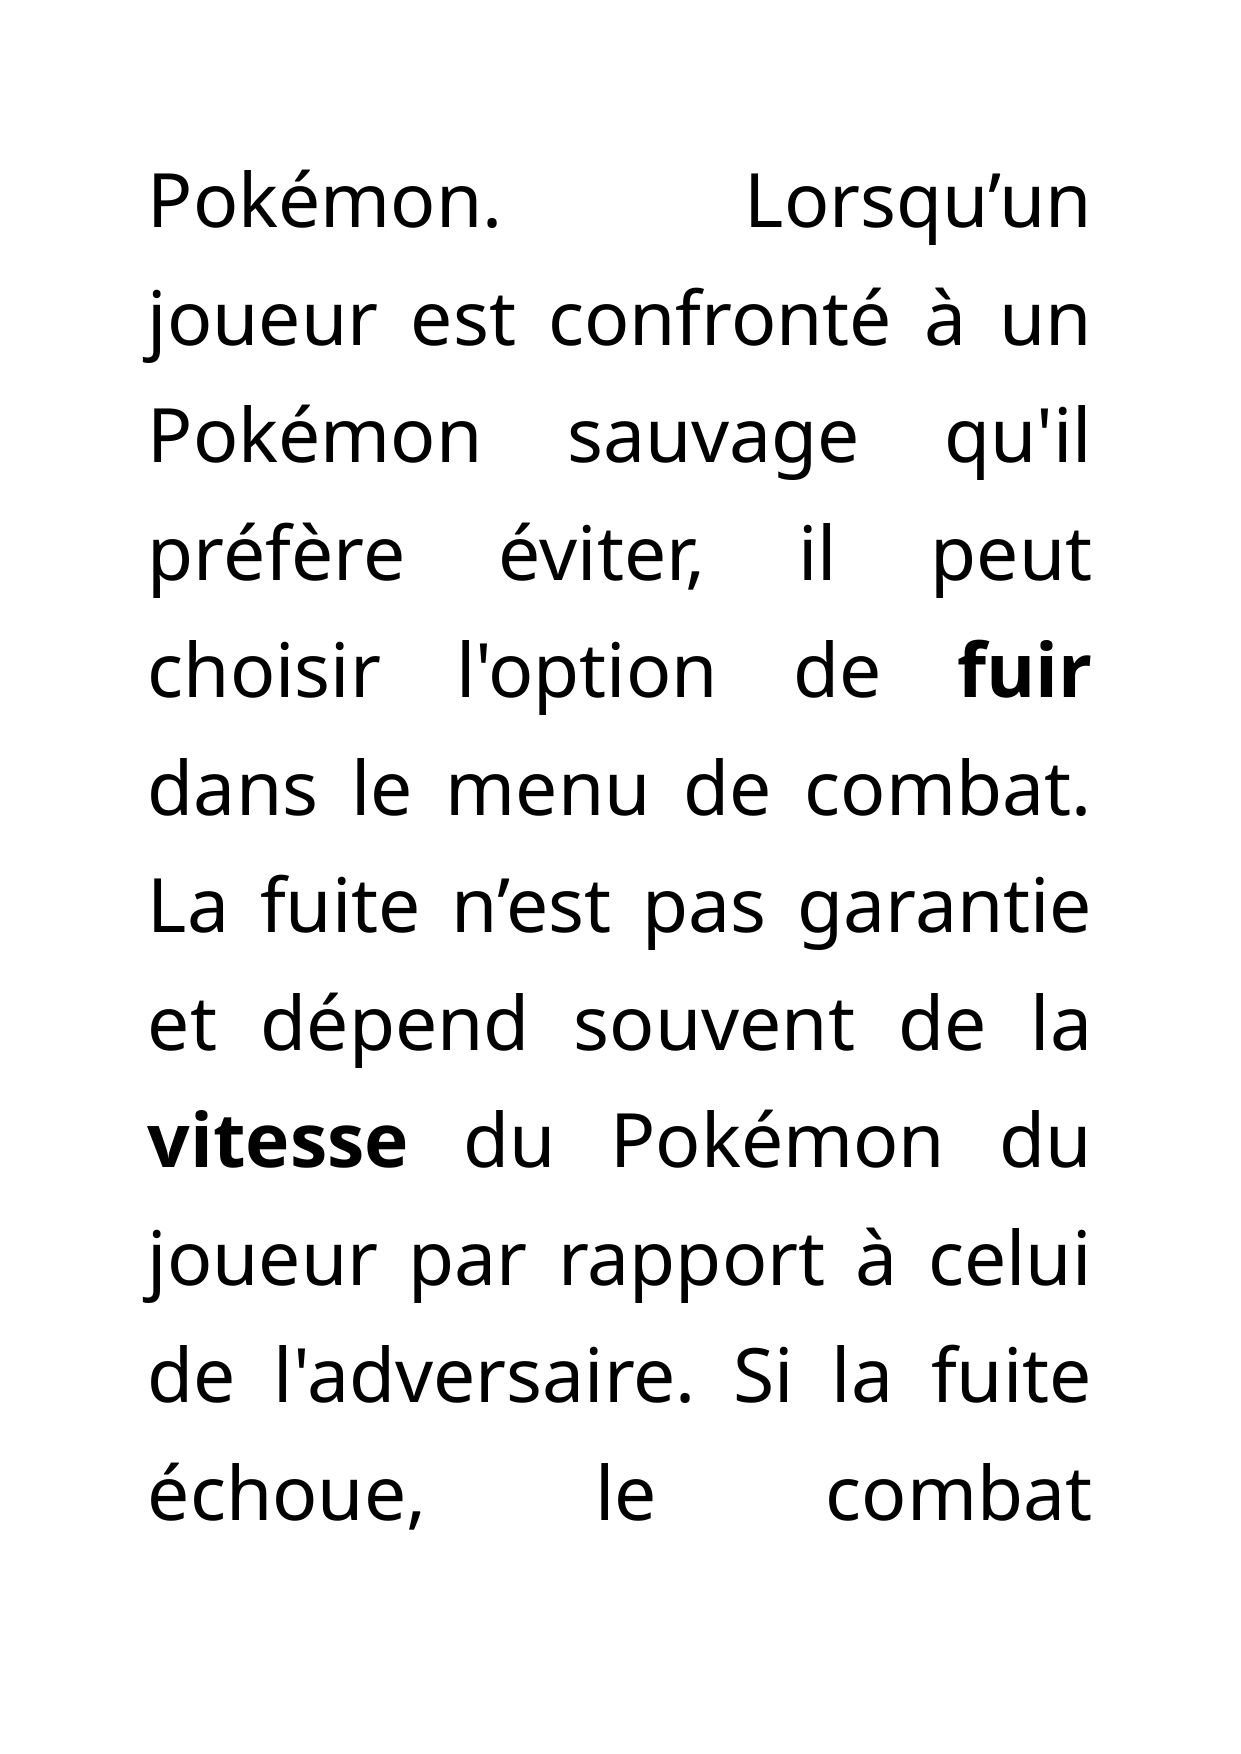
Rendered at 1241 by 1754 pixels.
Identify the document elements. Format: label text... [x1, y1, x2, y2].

text Pokémon. Lorsqu’un joueur est confronté à un Pokémon sauvage qu'il préfère éviter, il peut choisir l'option de fuir dans le menu de combat. La fuite n’est pas garantie et dépend souvent de la vitesse du Pokémon du joueur par rapport à celui de l'adversaire. Si la fuite échoue, le combat [148, 148, 1093, 1542]
